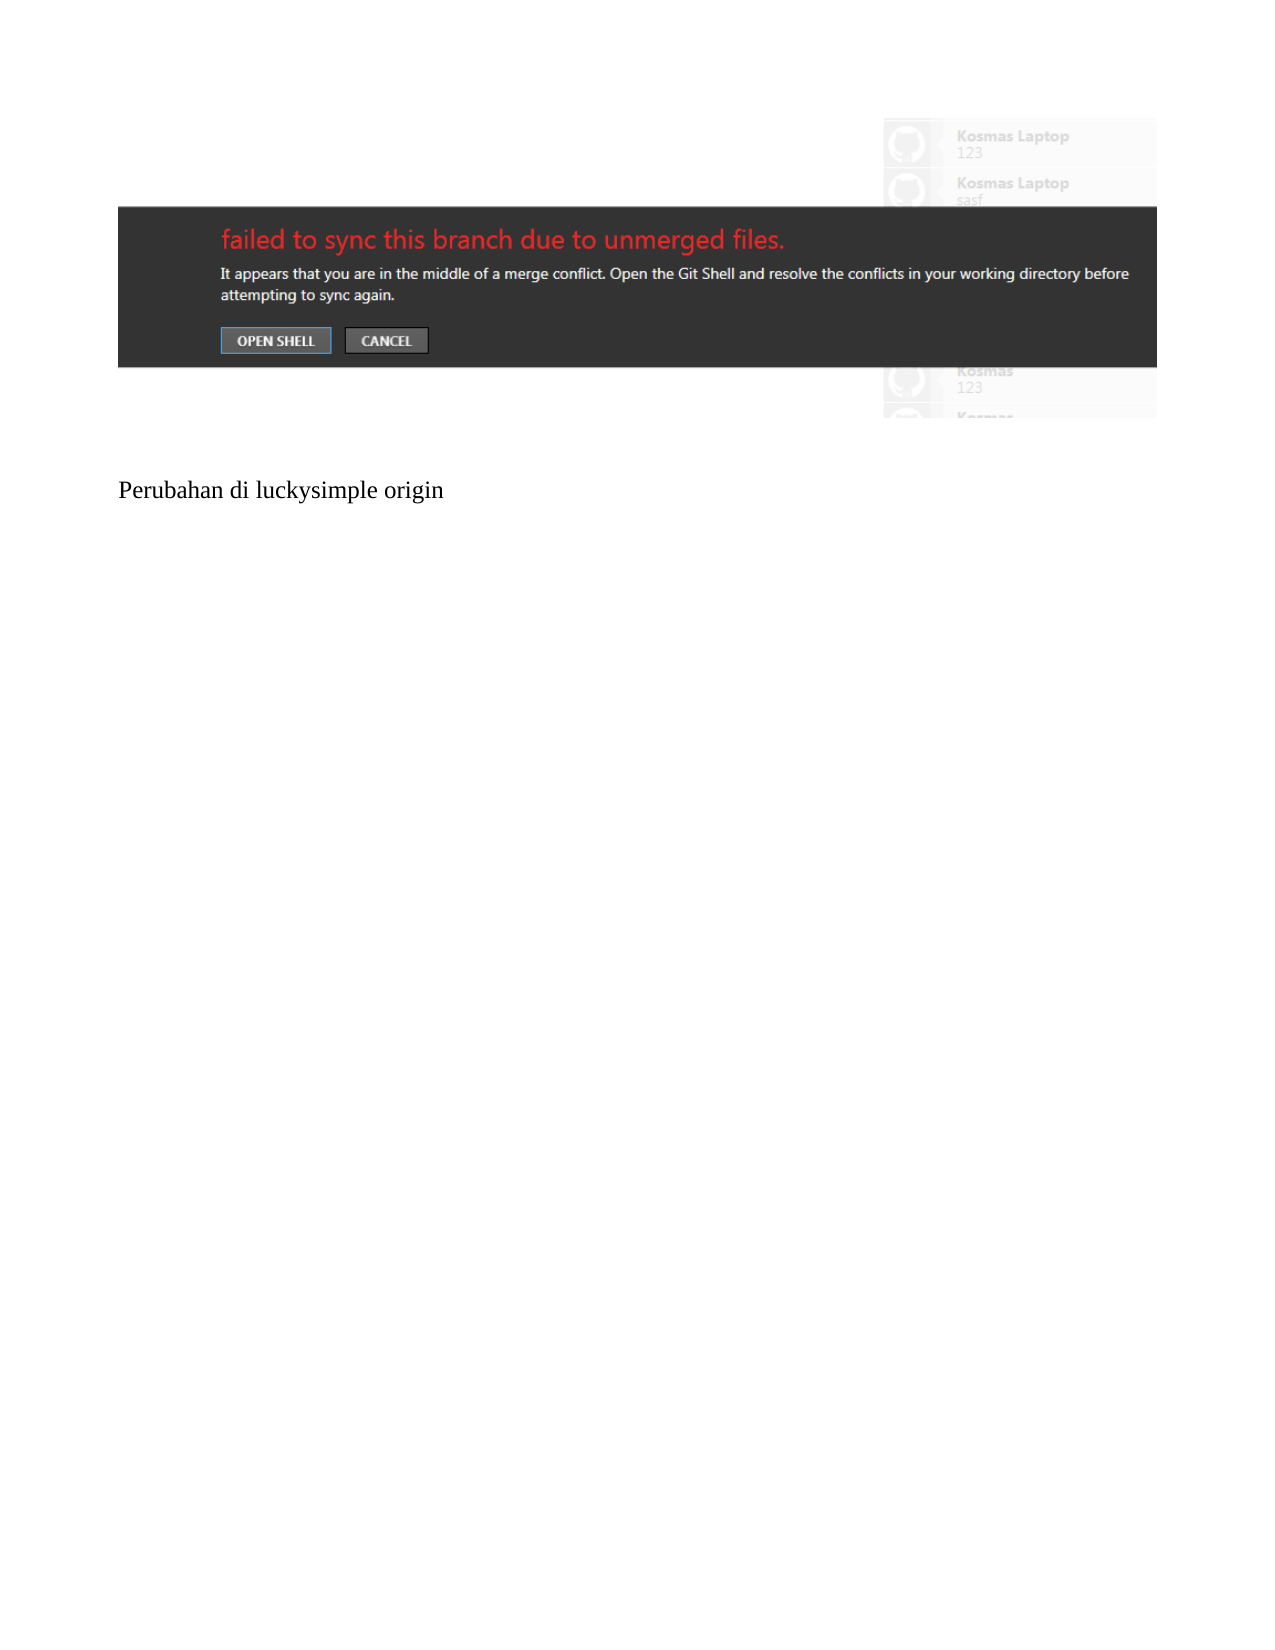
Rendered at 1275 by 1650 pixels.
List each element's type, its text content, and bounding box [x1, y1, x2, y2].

text Perubahan di luckysimple origin [118, 475, 1157, 504]
